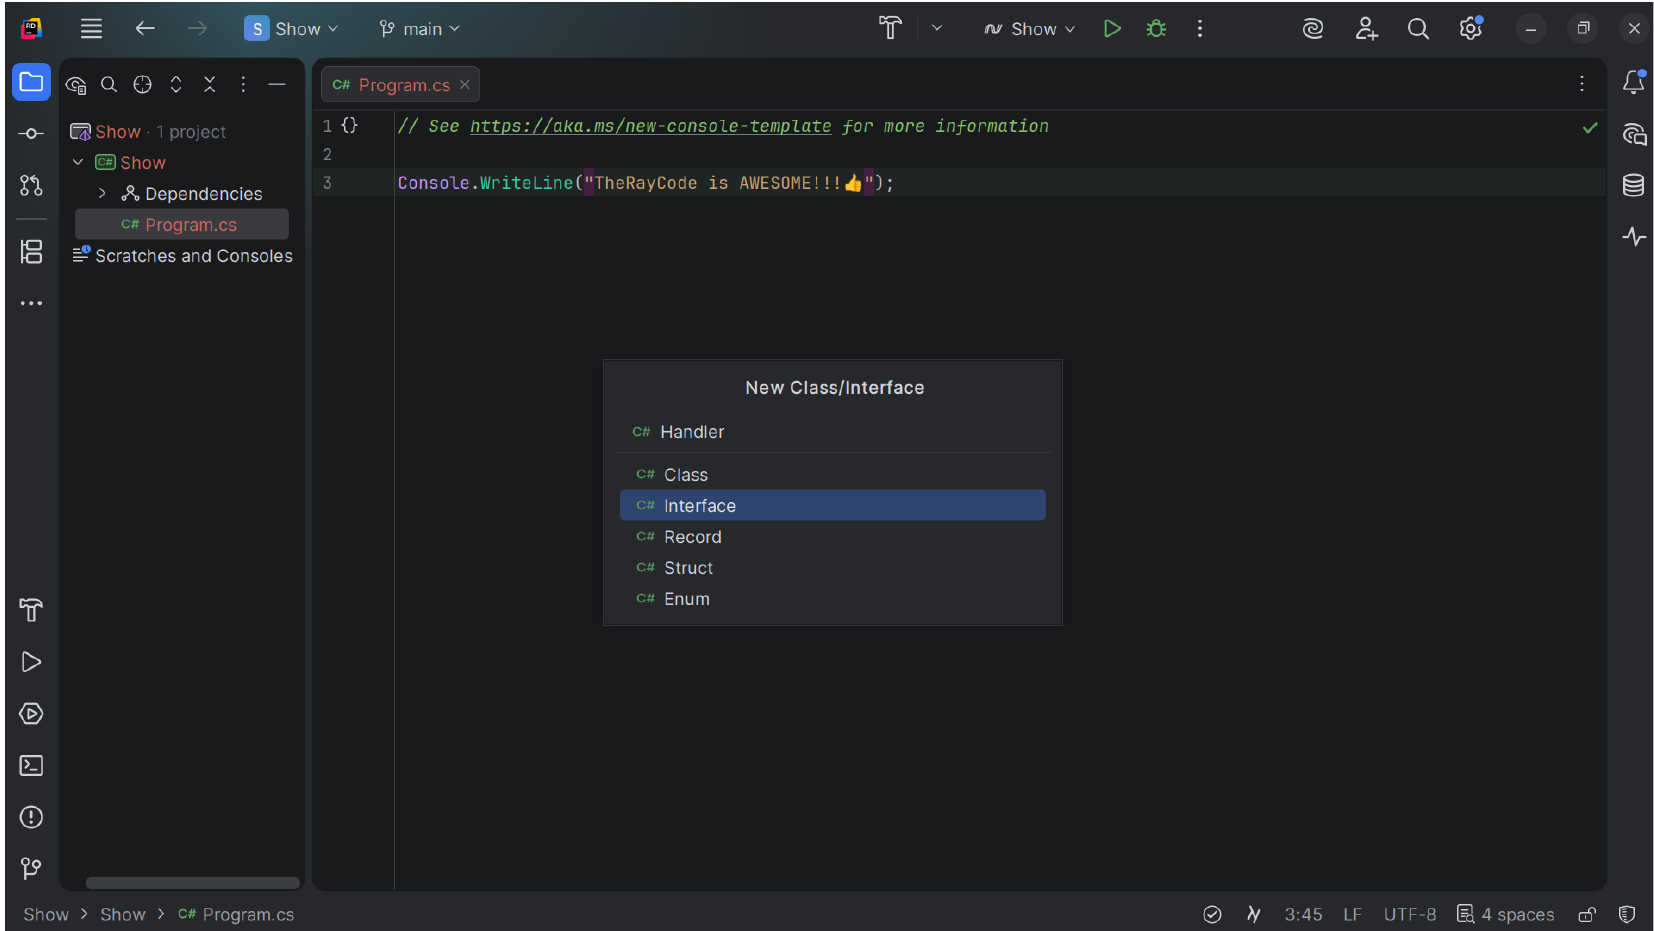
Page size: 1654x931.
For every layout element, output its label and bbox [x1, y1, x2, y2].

picture [5, 2, 1654, 931]
text_box [679, 316, 976, 612]
